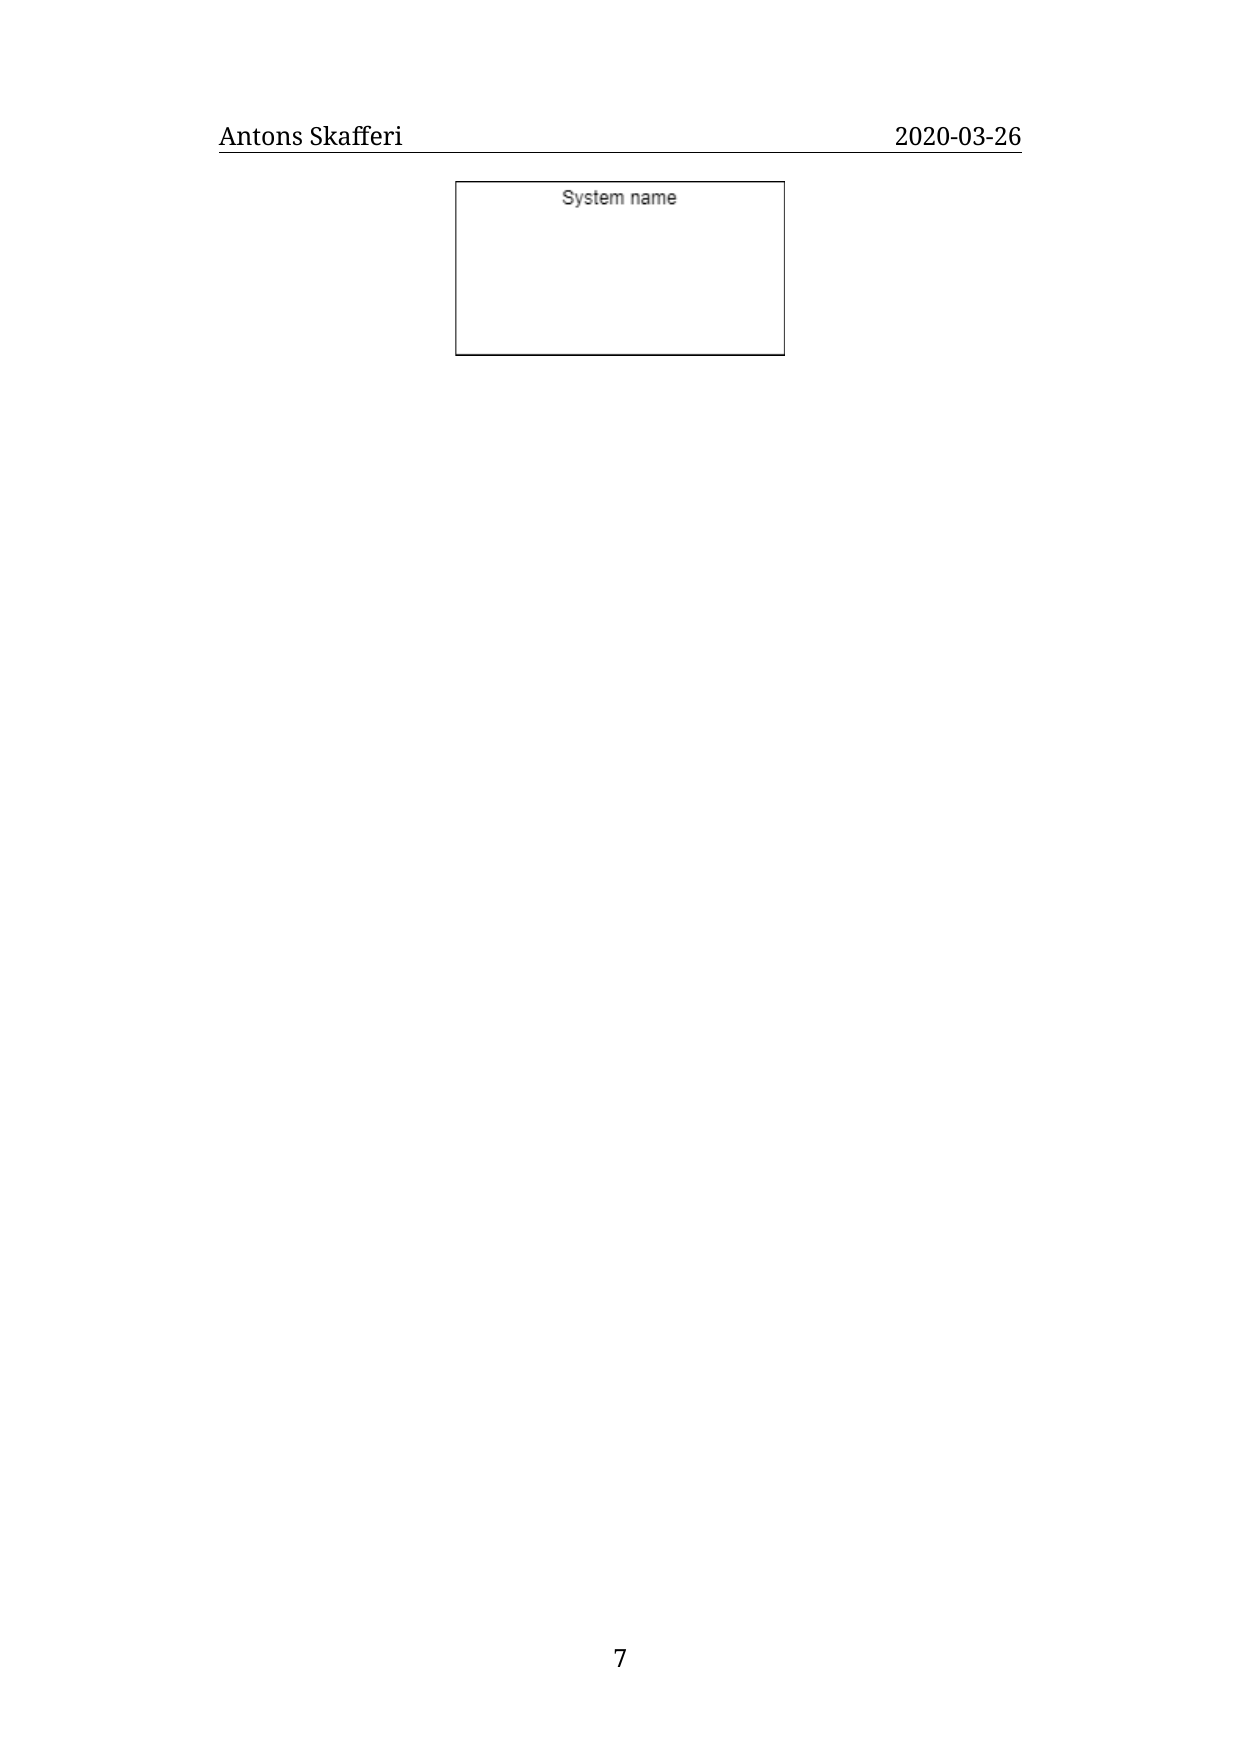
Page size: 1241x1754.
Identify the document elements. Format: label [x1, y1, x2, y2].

picture [455, 181, 785, 356]
